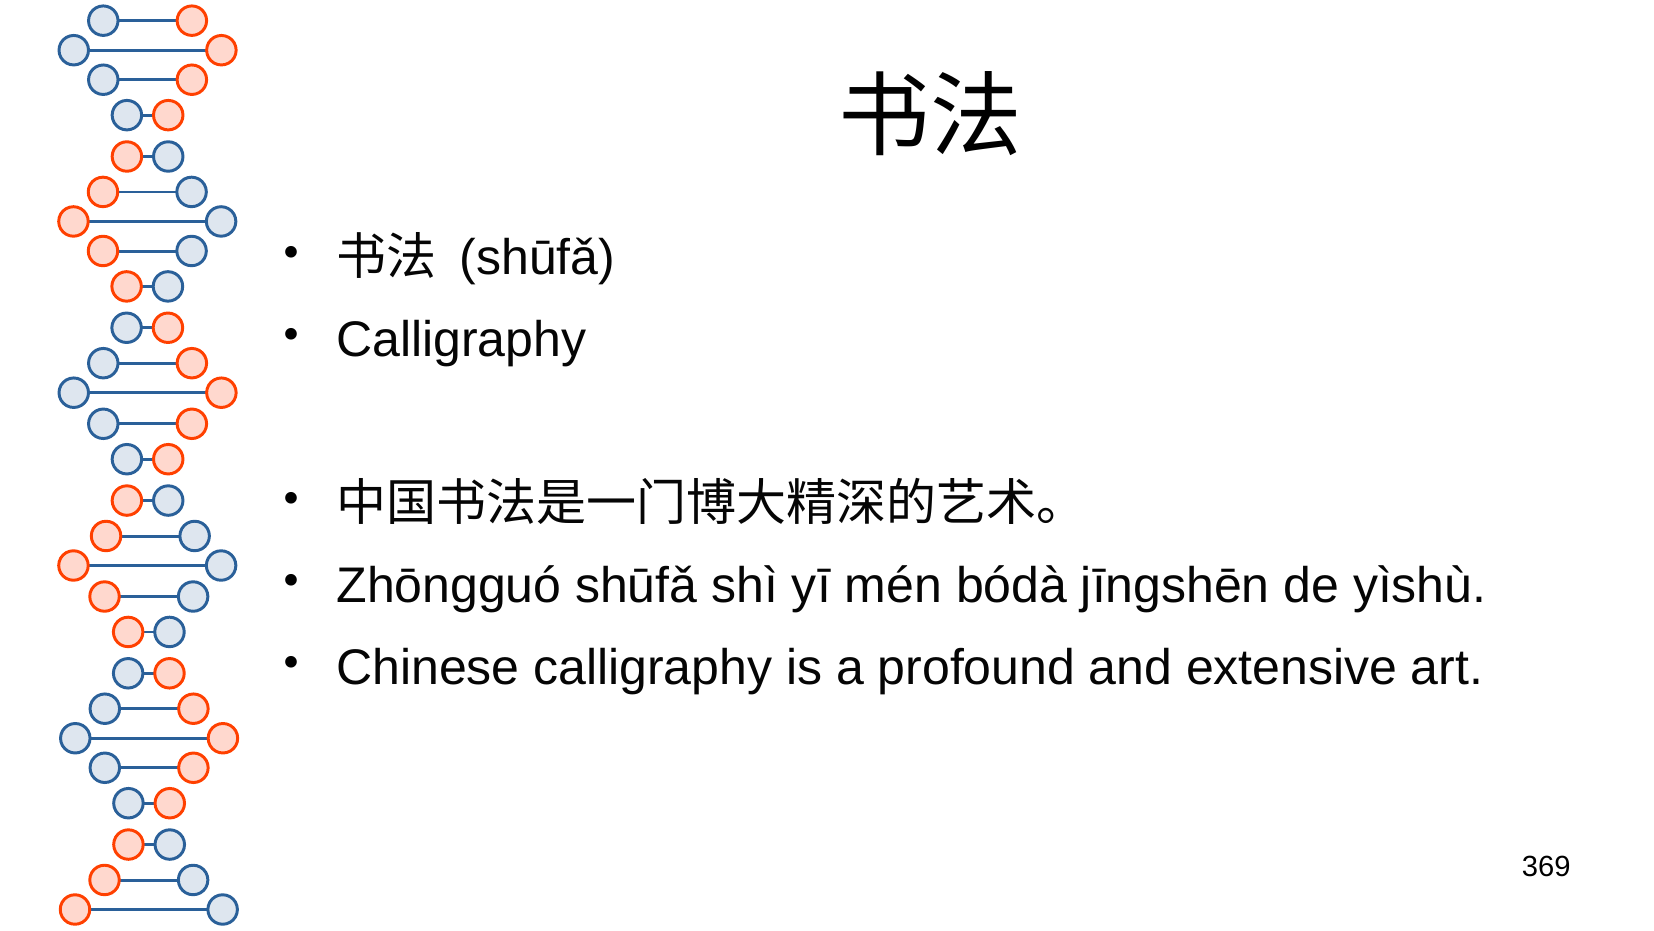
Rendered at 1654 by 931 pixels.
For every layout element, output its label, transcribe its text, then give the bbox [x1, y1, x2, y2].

title 书法 [265, 35, 1595, 189]
list 书法 (shūfǎ) Calligraphy 中国书法是一门博大精深的艺术。 Zhōngguó shūfǎ shì yī mén bódà jīngshēn de yìshù. Chinese calligraphy is a profound and extensive art. [265, 224, 1595, 764]
